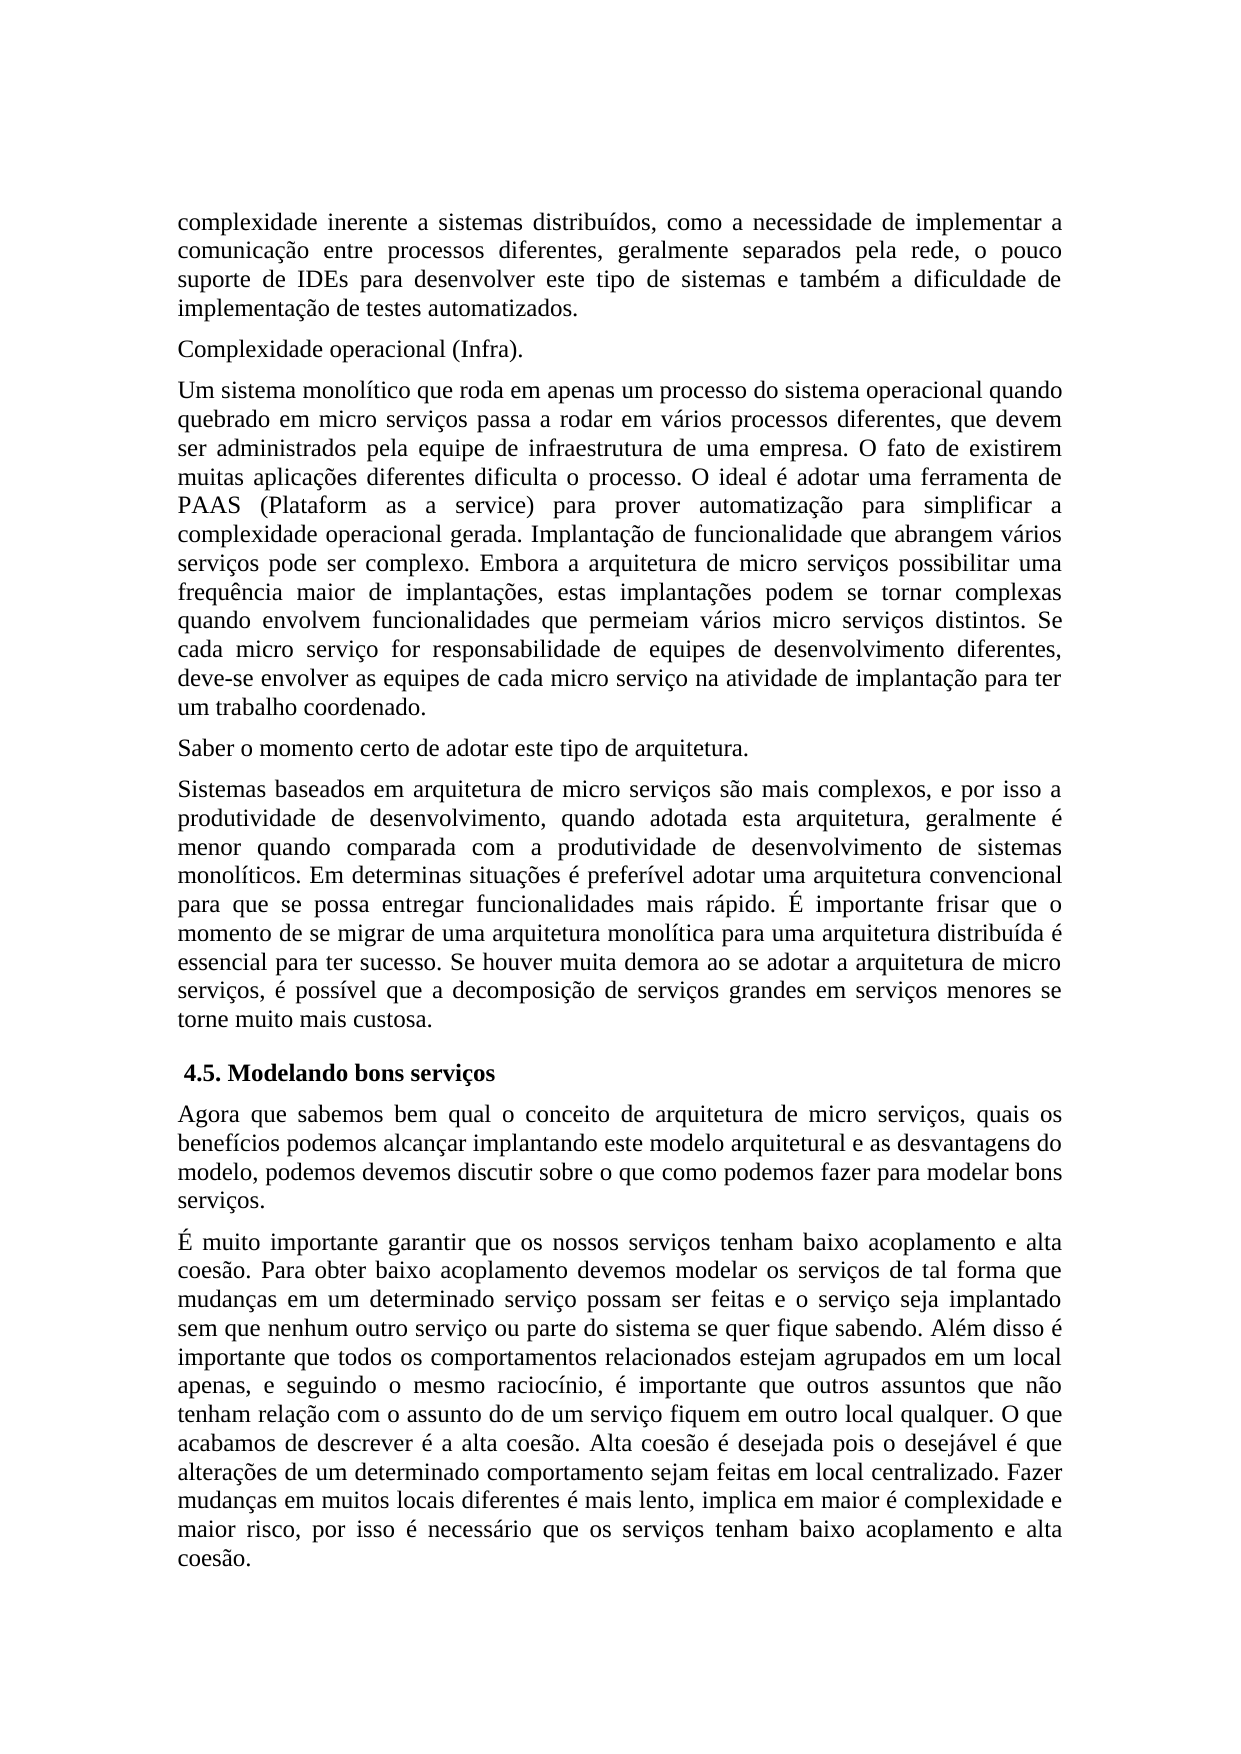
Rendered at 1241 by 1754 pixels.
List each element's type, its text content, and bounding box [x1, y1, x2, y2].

text complexidade inerente a sistemas distribuídos, como a necessidade de implementar a comunicação entre processos diferentes, geralmente separados pela rede, o pouco suporte de IDEs para desenvolver este tipo de sistemas e também a dificuldade de implementação de testes automatizados. [177, 207, 1063, 322]
text Complexidade operacional (Infra). [177, 334, 1063, 363]
text Um sistema monolítico que roda em apenas um processo do sistema operacional quando quebrado em micro serviços passa a rodar em vários processos diferentes, que devem ser administrados pela equipe de infraestrutura de uma empresa. O fato de existirem muitas aplicações diferentes dificulta o processo. O ideal é adotar uma ferramenta de PAAS (Plataform as a service) para prover automatização para simplificar a complexidade operacional gerada. Implantação de funcionalidade que abrangem vários serviços pode ser complexo. Embora a arquitetura de micro serviços possibilitar uma frequência maior de implantações, estas implantações podem se tornar complexas quando envolvem funcionalidades que permeiam vários micro serviços distintos. Se cada micro serviço for responsabilidade de equipes de desenvolvimento diferentes, deve-se envolver as equipes de cada micro serviço na atividade de implantação para ter um trabalho coordenado. [177, 376, 1063, 721]
text Agora que sabemos bem qual o conceito de arquitetura de micro serviços, quais os benefícios podemos alcançar implantando este modelo arquitetural e as desvantagens do modelo, podemos devemos discutir sobre o que como podemos fazer para modelar bons serviços. [177, 1099, 1063, 1214]
text Sistemas baseados em arquitetura de micro serviços são mais complexos, e por isso a produtividade de desenvolvimento, quando adotada esta arquitetura, geralmente é menor quando comparada com a produtividade de desenvolvimento de sistemas monolíticos. Em determinas situações é preferível adotar uma arquitetura convencional para que se possa entregar funcionalidades mais rápido. É importante frisar que o momento de se migrar de uma arquitetura monolítica para uma arquitetura distribuída é essencial para ter sucesso. Se houver muita demora ao se adotar a arquitetura de micro serviços, é possível que a decomposição de serviços grandes em serviços menores se torne muito mais custosa. [177, 774, 1063, 1033]
text É muito importante garantir que os nossos serviços tenham baixo acoplamento e alta coesão. Para obter baixo acoplamento devemos modelar os serviços de tal forma que mudanças em um determinado serviço possam ser feitas e o serviço seja implantado sem que nenhum outro serviço ou parte do sistema se quer fique sabendo. Além disso é importante que todos os comportamentos relacionados estejam agrupados em um local apenas, e seguindo o mesmo raciocínio, é importante que outros assuntos que não tenham relação com o assunto do de um serviço fiquem em outro local qualquer. O que acabamos de descrever é a alta coesão. Alta coesão é desejada pois o desejável é que alterações de um determinado comportamento sejam feitas em local centralizado. Fazer mudanças em muitos locais diferentes é mais lento, implica em maior é complexidade e maior risco, por isso é necessário que os serviços tenham baixo acoplamento e alta coesão. [177, 1227, 1063, 1572]
subtitle Modelando bons serviços [177, 1058, 1063, 1087]
text Saber o momento certo de adotar este tipo de arquitetura. [177, 733, 1063, 762]
